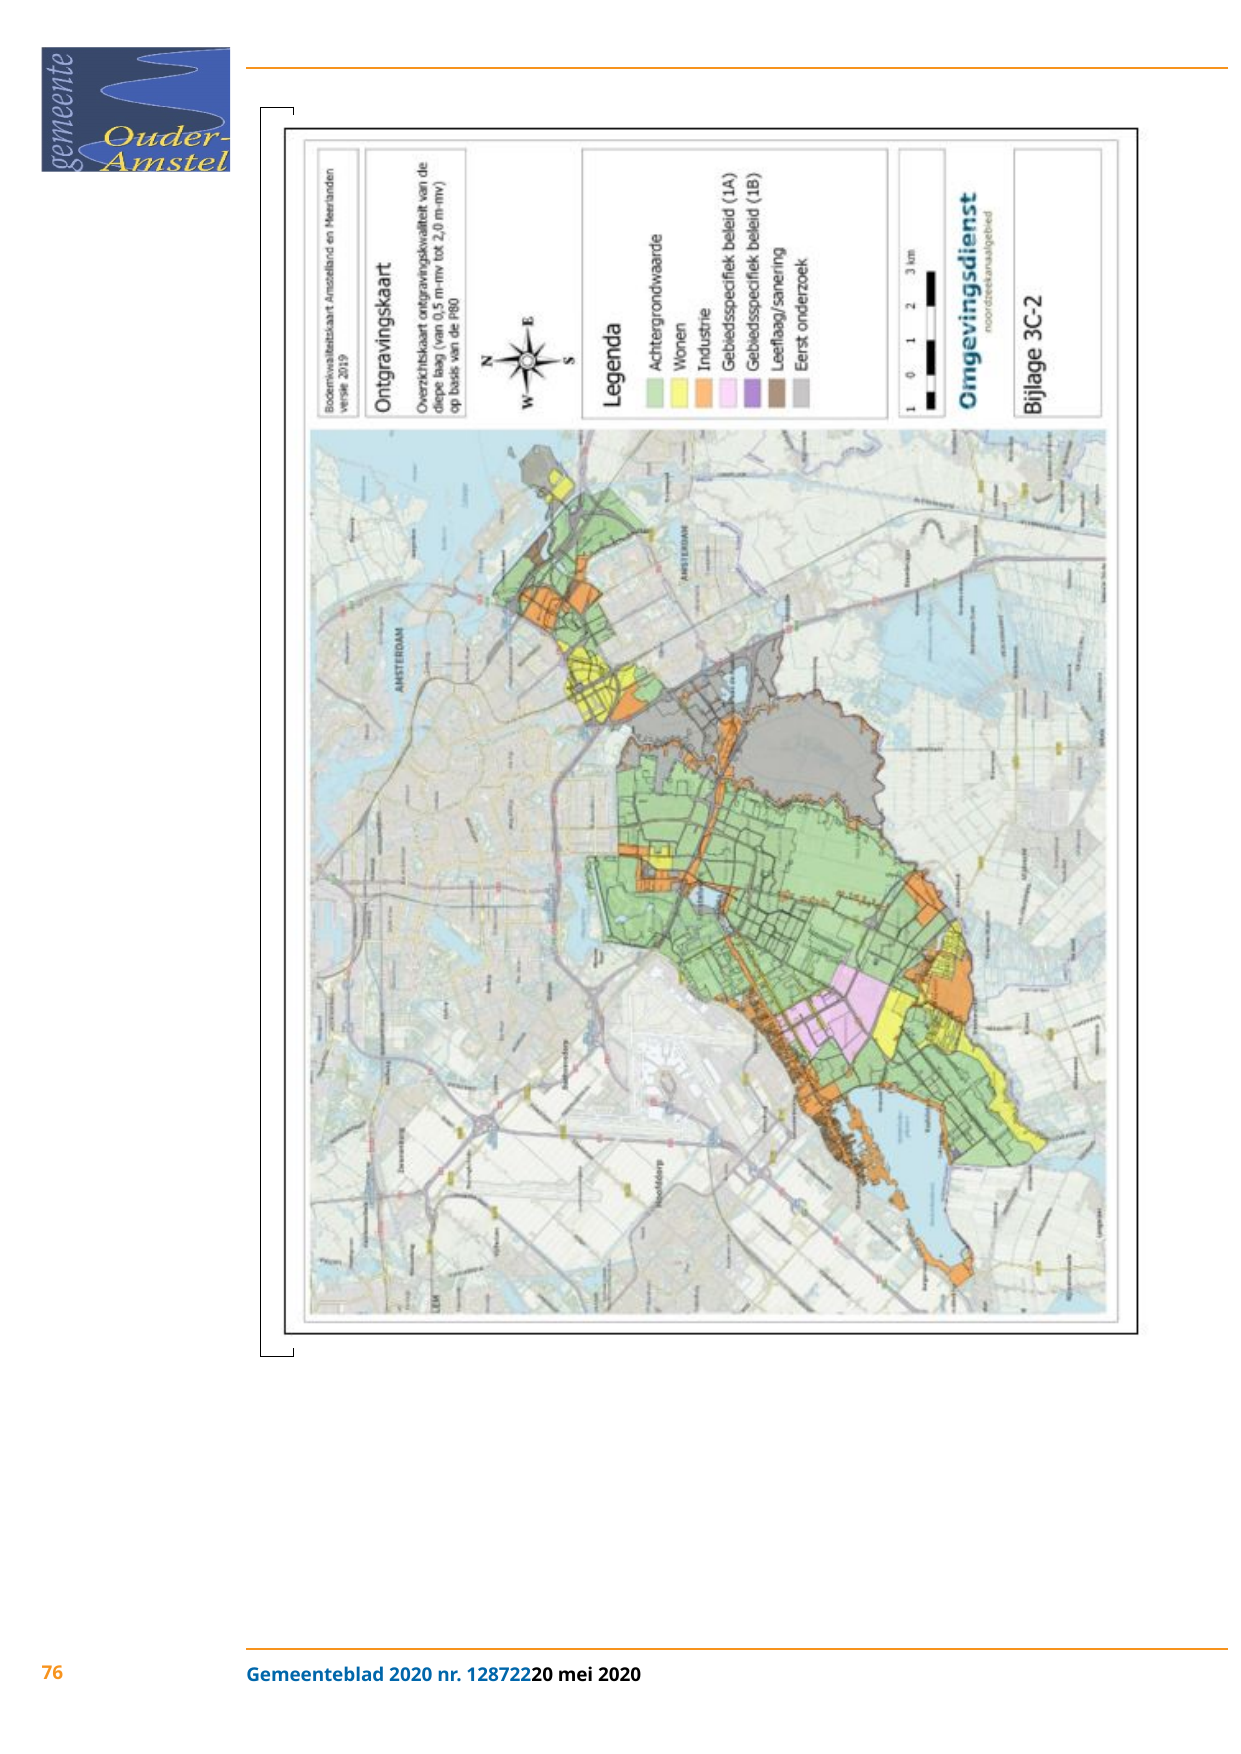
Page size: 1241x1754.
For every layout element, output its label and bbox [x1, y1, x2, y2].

picture [268, 115, 1155, 1348]
picture [41, 47, 231, 172]
